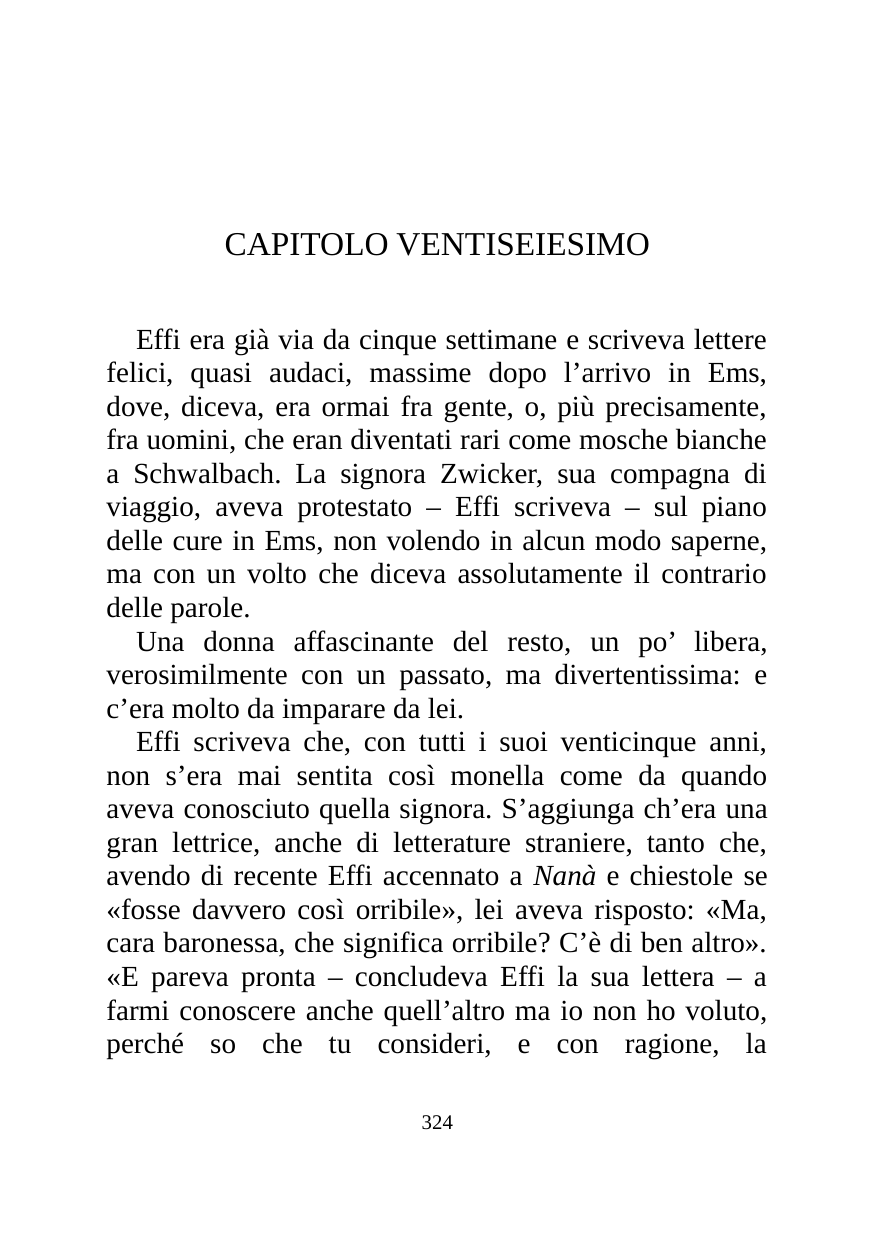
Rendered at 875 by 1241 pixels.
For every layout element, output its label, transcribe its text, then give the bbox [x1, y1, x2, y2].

text Effi scriveva che, con tutti i suoi venticinque anni, non s’era mai sentita così monella come da quando aveva conosciuto quella signora. S’aggiunga ch’era una gran lettrice, anche di letterature straniere, tanto che, avendo di recente Effi accennato a Nanà e chiestole se «fosse davvero così orribile», lei aveva risposto: «Ma, cara baronessa, che significa orribile? C’è di ben altro». «E pareva pronta – concludeva Effi la sua lettera – a farmi conoscere anche quell’altro ma io non ho voluto, perché so che tu consideri, e con ragione, la [106, 724, 768, 1060]
text Una donna affascinante del resto, un po’ libera, verosimilmente con un passato, ma divertentissima: e c’era molto da imparare da lei. [106, 624, 768, 724]
text Effi era già via da cinque settimane e scriveva lettere felici, quasi audaci, massime dopo l’arrivo in Ems, dove, diceva, era ormai fra gente, o, più precisamente, fra uomini, che eran diventati rari come mosche bianche a Schwalbach. La signora Zwicker, sua compagna di viaggio, aveva protestato – Effi scriveva – sul piano delle cure in Ems, non volendo in alcun modo saperne, ma con un volto che diceva assolutamente il contrario delle parole. [106, 322, 768, 624]
subtitle CAPITOLO VENTISEIESIMO [106, 224, 768, 263]
